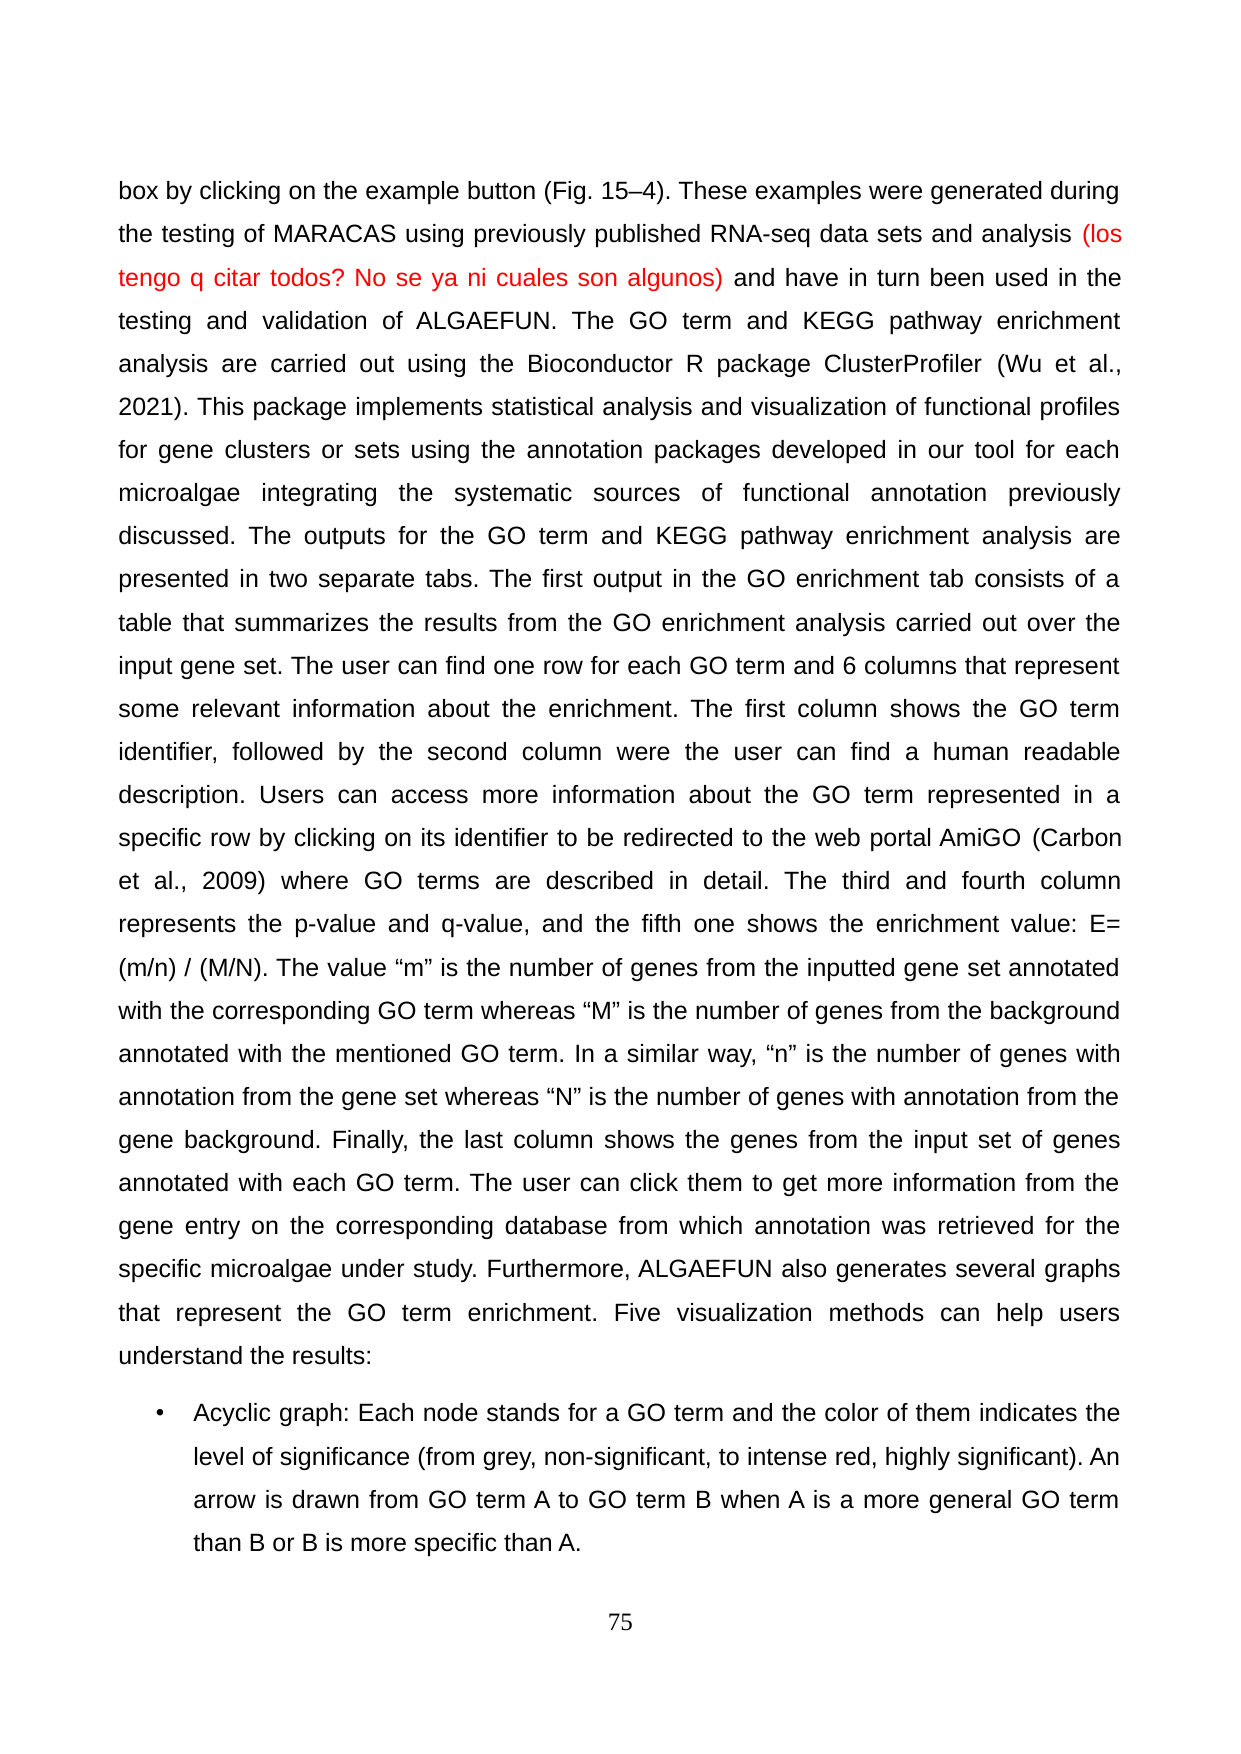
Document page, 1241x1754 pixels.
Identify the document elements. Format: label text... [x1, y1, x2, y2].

text box by clicking on the example button (Fig. 15–4). These examples were generated during the testing of MARACAS using previously published RNA-seq data sets and analysis (los tengo q citar todos? No se ya ni cuales son algunos) and have in turn been used in the testing and validation of ALGAEFUN. The GO term and KEGG pathway enrichment analysis are carried out using the Bioconductor R package ClusterProfiler (Wu et al., 2021)⁠. This package implements statistical analysis and visualization of functional profiles for gene clusters or sets using the annotation packages developed in our tool for each microalgae integrating the systematic sources of functional annotation previously discussed. The outputs for the GO term and KEGG pathway enrichment analysis are presented in two separate tabs. The first output in the GO enrichment tab consists of a table that summarizes the results from the GO enrichment analysis carried out over the input gene set. The user can find one row for each GO term and 6 columns that represent some relevant information about the enrichment. The first column shows the GO term identifier, followed by the second column were the user can find a human readable description. Users can access more information about the GO term represented in a specific row by clicking on its identifier to be redirected to the web portal AmiGO (Carbon et al., 2009)⁠ where GO terms are described in detail. The third and fourth column represents the p-value and q-value, and the fifth one shows the enrichment value: E= (m/n) / (M/N). The value “m” is the number of genes from the inputted gene set annotated with the corresponding GO term whereas “M” is the number of genes from the background annotated with the mentioned GO term. In a similar way, “n” is the number of genes with annotation from the gene set whereas “N” is the number of genes with annotation from the gene background. Finally, the last column shows the genes from the input set of genes annotated with each GO term. The user can click them to get more information from the gene entry on the corresponding database from which annotation was retrieved for the specific microalgae under study. Furthermore, ALGAEFUN also generates several graphs that represent the GO term enrichment. Five visualization methods can help users understand the results: [118, 176, 1122, 1369]
list Acyclic graph: Each node stands for a GO term and the color of them indicates the level of significance (from grey, non-significant, to intense red, highly significant). An arrow is drawn from GO term A to GO term B when A is a more general GO term than B or B is more specific than A. [156, 1398, 1122, 1557]
